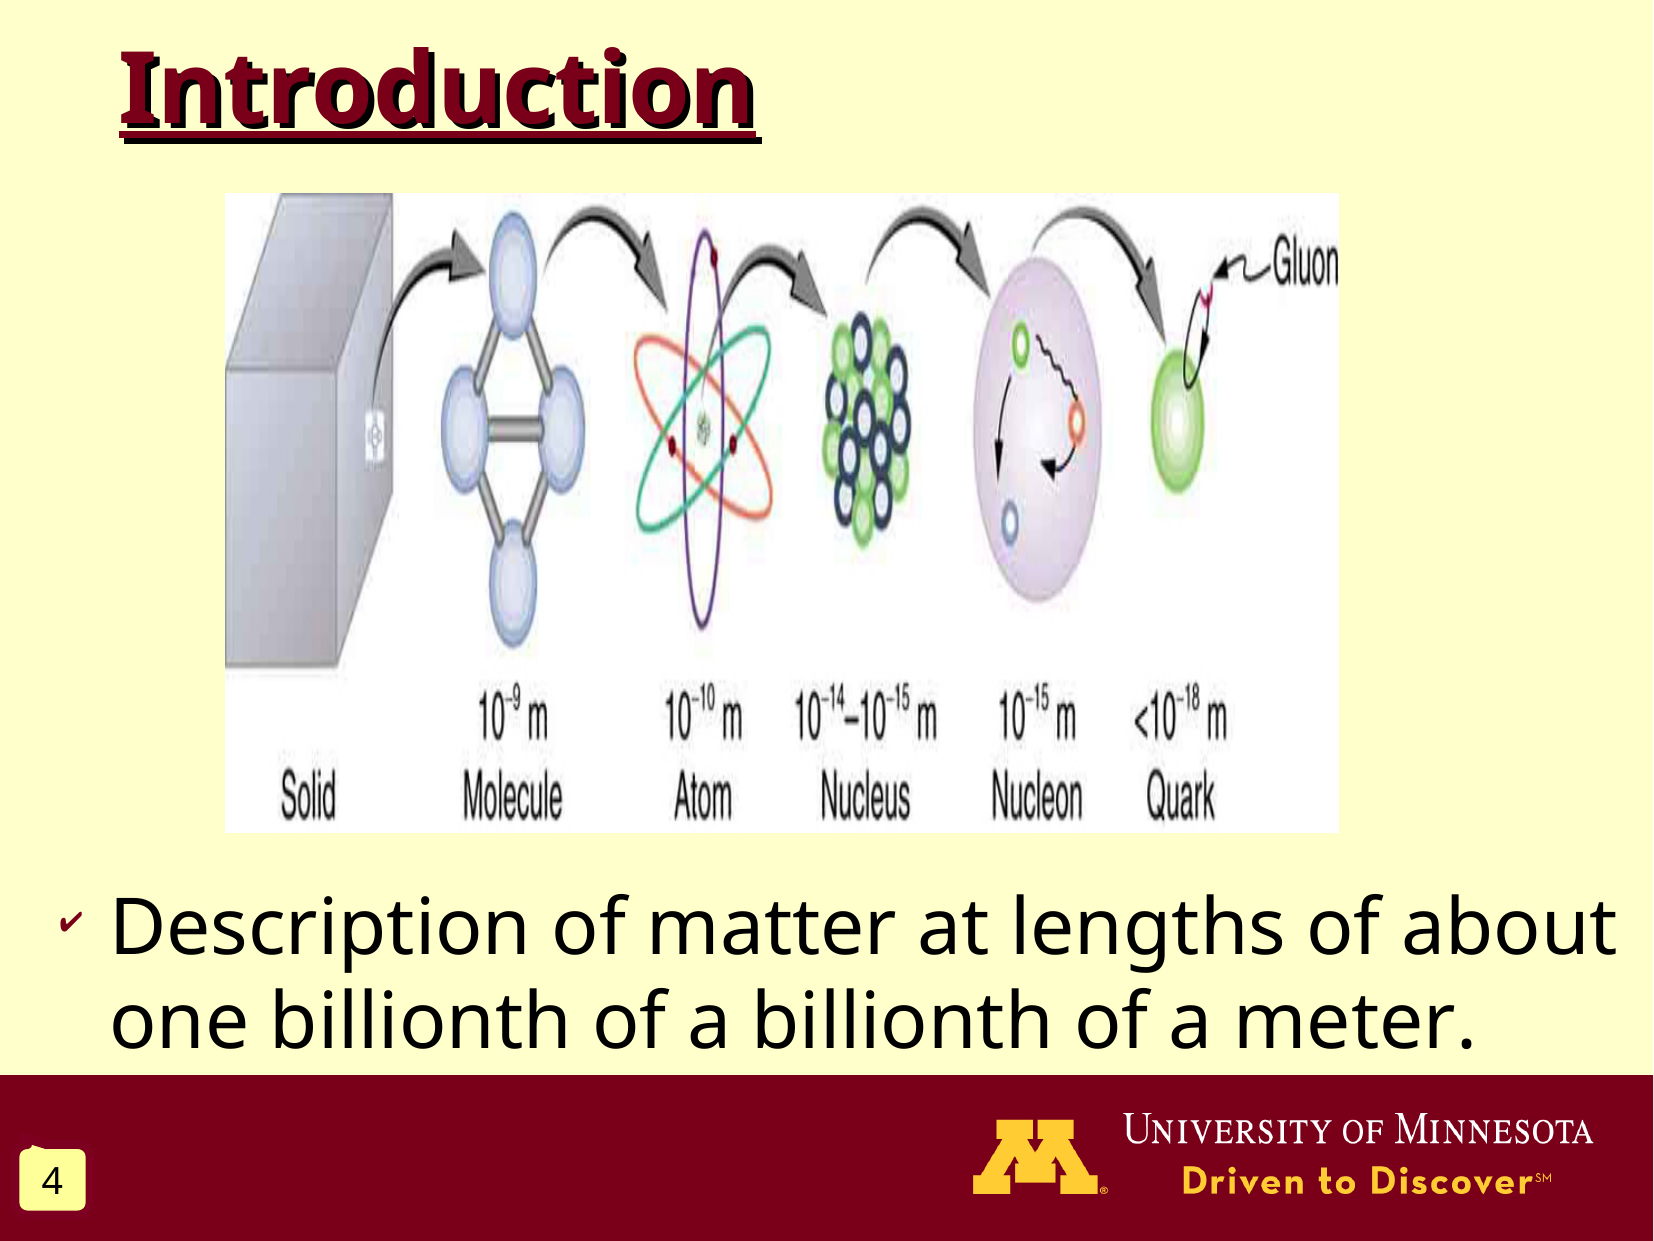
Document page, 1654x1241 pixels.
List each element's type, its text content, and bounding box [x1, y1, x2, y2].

text_box 4 [15, 1137, 91, 1216]
picture [0, 1075, 1654, 1241]
title Introduction [103, 15, 1509, 152]
list Description of matter at lengths of about one billionth of a billionth of a meter. [45, 867, 1636, 1078]
picture [225, 193, 1339, 833]
